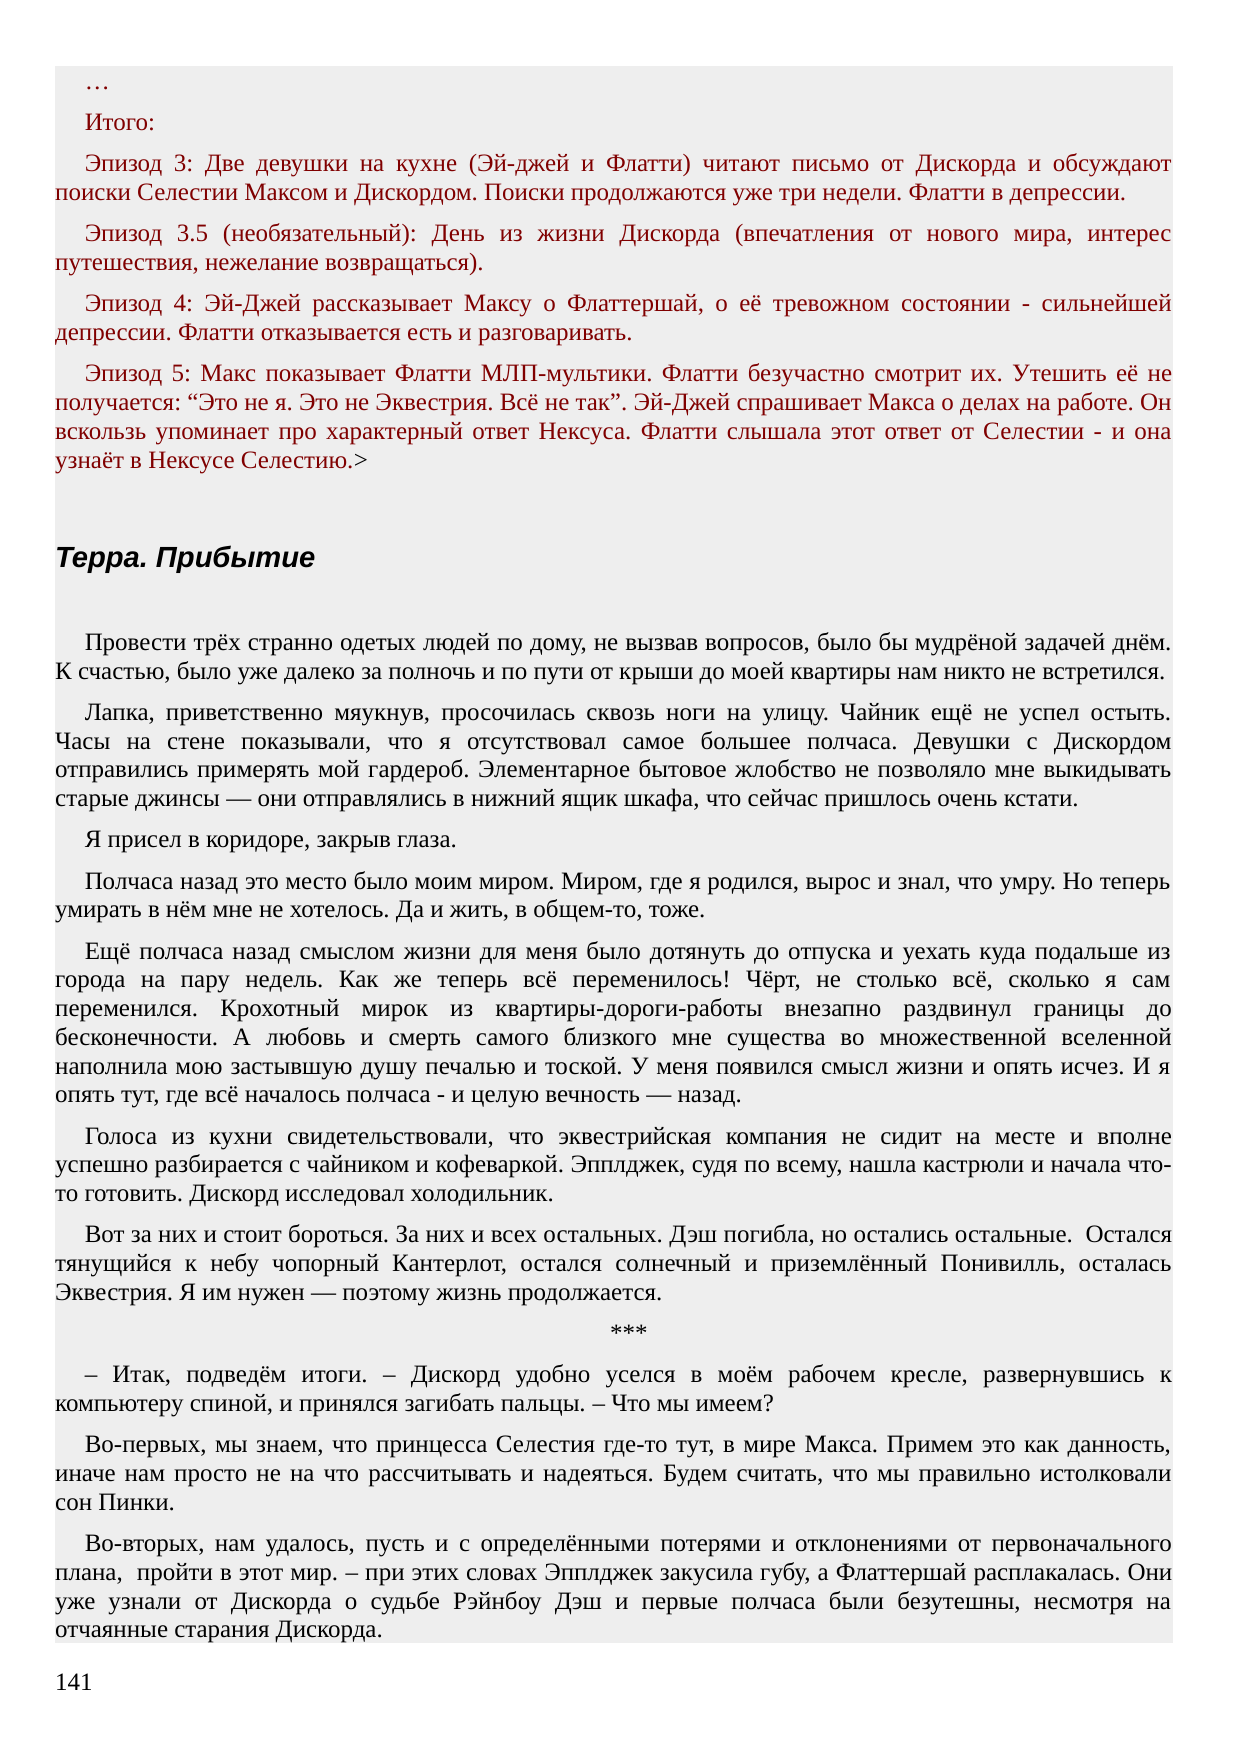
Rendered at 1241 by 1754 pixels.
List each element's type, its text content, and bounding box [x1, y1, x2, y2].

text Эпизод 3: Две девушки на кухне (Эй-джей и Флатти) читают письмо от Дискорда и обсуждают поиски Селестии Максом и Дискордом. Поиски продолжаются уже три недели. Флатти в депрессии. [55, 148, 1173, 206]
text Во-вторых, нам удалось, пусть и с определёнными потерями и отклонениями от первоначального плана, пройти в этот мир. – при этих словах Эпплджек закусила губу, а Флаттершай расплакалась. Они уже узнали от Дискорда о судьбе Рэйнбоу Дэш и первые полчаса были безутешны, несмотря на отчаянные старания Дискорда. [55, 1528, 1173, 1643]
text Эпизод 4: Эй-Джей рассказывает Максу о Флаттершай, о её тревожном состоянии - сильнейшей депрессии. Флатти отказывается есть и разговаривать. [55, 288, 1173, 346]
text Вот за них и стоит бороться. За них и всех остальных. Дэш погибла, но остались остальные. Остался тянущийся к небу чопорный Кантерлот, остался солнечный и приземлённый Понивилль, осталась Эквестрия. Я им нужен — поэтому жизнь продолжается. [55, 1219, 1173, 1306]
text Я присел в коридоре, закрыв глаза. [55, 824, 1173, 853]
text Полчаса назад это место было моим миром. Миром, где я родился, вырос и знал, что умру. Но теперь умирать в нём мне не хотелось. Да и жить, в общем-то, тоже. [55, 866, 1173, 923]
text Эпизод 5: Макс показывает Флатти МЛП-мультики. Флатти безучастно смотрит их. Утешить её не получается: “Это не я. Это не Эквестрия. Всё не так”. Эй-Джей спрашивает Макса о делах на работе. Он вскользь упоминает про характерный ответ Нексуса. Флатти слышала этот ответ от Селестии - и она узнаёт в Нексусе Селестию.> [55, 358, 1173, 473]
text Лапка, приветственно мяукнув, просочилась сквозь ноги на улицу. Чайник ещё не успел остыть. Часы на стене показывали, что я отсутствовал самое большее полчаса. Девушки с Дискордом отправились примерять мой гардероб. Элементарное бытовое жлобство не позволяло мне выкидывать старые джинсы — они отправлялись в нижний ящик шкафа, что сейчас пришлось очень кстати. [55, 697, 1173, 812]
text – Итак, подведём итоги. – Дискорд удобно уселся в моём рабочем кресле, развернувшись к компьютеру спиной, и принялся загибать пальцы. – Что мы имеем? [55, 1359, 1173, 1417]
text Во-первых, мы знаем, что принцесса Селестия где-то тут, в мире Макса. Примем это как данность, иначе нам просто не на что рассчитывать и надеяться. Будем считать, что мы правильно истолковали сон Пинки. [55, 1429, 1173, 1516]
subtitle Терра. Прибытие [55, 540, 1173, 573]
text Ещё полчаса назад смыслом жизни для меня было дотянуть до отпуска и уехать куда подальше из города на пару недель. Как же теперь всё переменилось! Чёрт, не столько всё, сколько я сам переменился. Крохотный мирок из квартиры-дороги-работы внезапно раздвинул границы до бесконечности. А любовь и смерть самого близкого мне существа во множественной вселенной наполнила мою застывшую душу печалью и тоской. У меня появился смысл жизни и опять исчез. И я опять тут, где всё началось полчаса - и целую вечность — назад. [55, 936, 1173, 1108]
text … [55, 66, 1173, 95]
text Провести трёх странно одетых людей по дому, не вызвав вопросов, было бы мудрёной задачей днём. К счастью, было уже далеко за полночь и по пути от крыши до моей квартиры нам никто не встретился. [55, 627, 1173, 684]
text Итого: [55, 107, 1173, 136]
text Голоса из кухни свидетельствовали, что эквестрийская компания не сидит на месте и вполне успешно разбирается с чайником и кофеваркой. Эпплджек, судя по всему, нашла кастрюли и начала что-то готовить. Дискорд исследовал холодильник. [55, 1121, 1173, 1207]
text *** [55, 1318, 1173, 1347]
text Эпизод 3.5 (необязательный): День из жизни Дискорда (впечатления от нового мира, интерес путешествия, нежелание возвращаться). [55, 218, 1173, 276]
